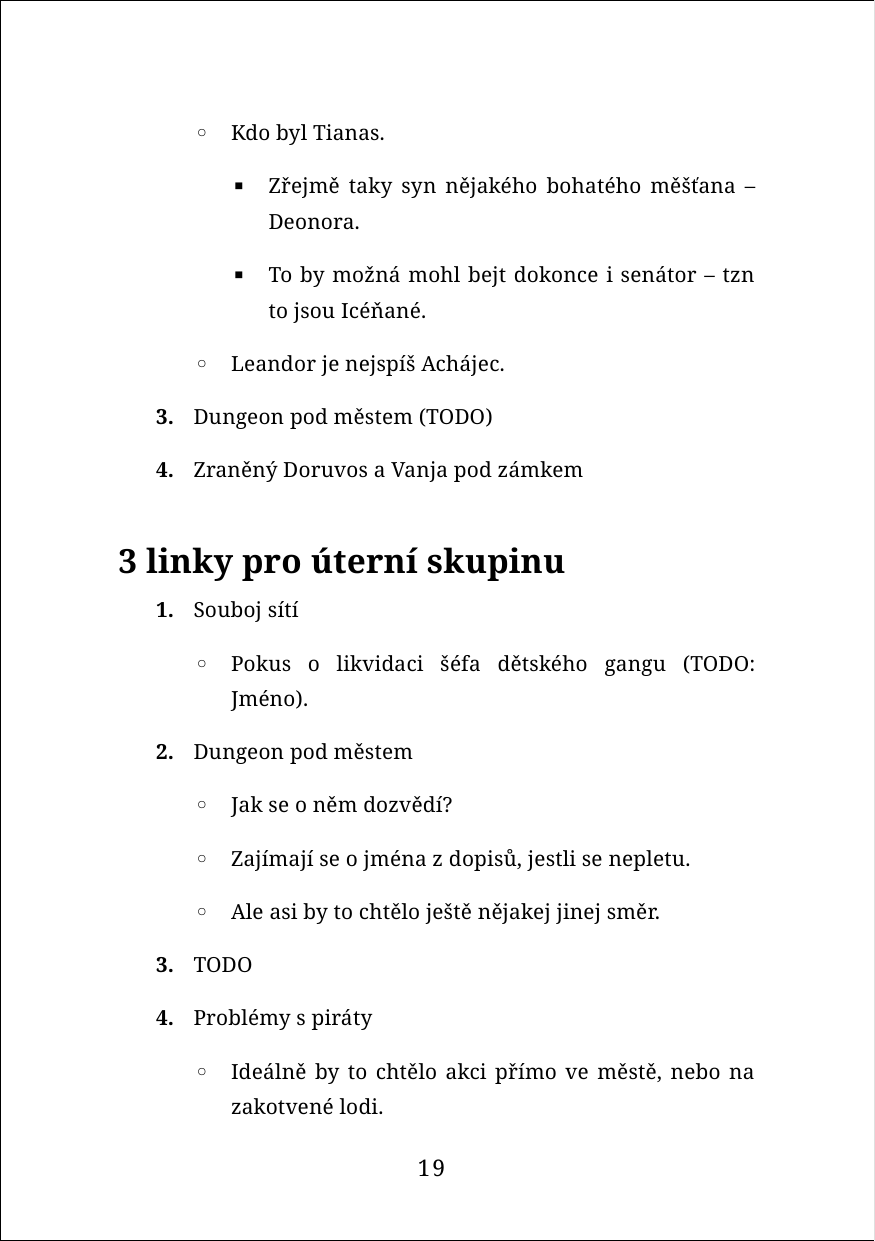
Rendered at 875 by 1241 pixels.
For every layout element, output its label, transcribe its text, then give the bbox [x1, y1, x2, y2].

list Zajímají se o jména z dopisů, jestli se nepletu. [193, 844, 756, 872]
list Jak se o něm dozvědí? [193, 791, 756, 819]
list Souboj sítí [156, 595, 756, 624]
list Leandor je nejspíš Achájec. [193, 349, 756, 377]
list Pokus o likvidaci šéfa dětského gangu (TODO: Jméno). [193, 649, 756, 713]
list To by možná mohl bejt dokonce i senátor – tzn to jsou Icéňané. [231, 260, 756, 324]
list Zraněný Doruvos a Vanja pod zámkem [156, 455, 756, 484]
subtitle 3 linky pro úterní skupinu [118, 538, 756, 584]
list Kdo byl Tianas. [193, 118, 756, 147]
list Zřejmě taky syn nějakého bohatého měšťana – Deonora. [231, 171, 756, 235]
list Dungeon pod městem (TODO) [156, 402, 756, 431]
list Ale asi by to chtělo ještě nějakej jinej směr. [193, 897, 756, 926]
list TODO [156, 950, 756, 979]
list Problémy s piráty [156, 1003, 756, 1032]
list Ideálně by to chtělo akci přímo ve městě, nebo na zakotvené lodi. [193, 1057, 756, 1121]
list Dungeon pod městem [156, 737, 756, 766]
